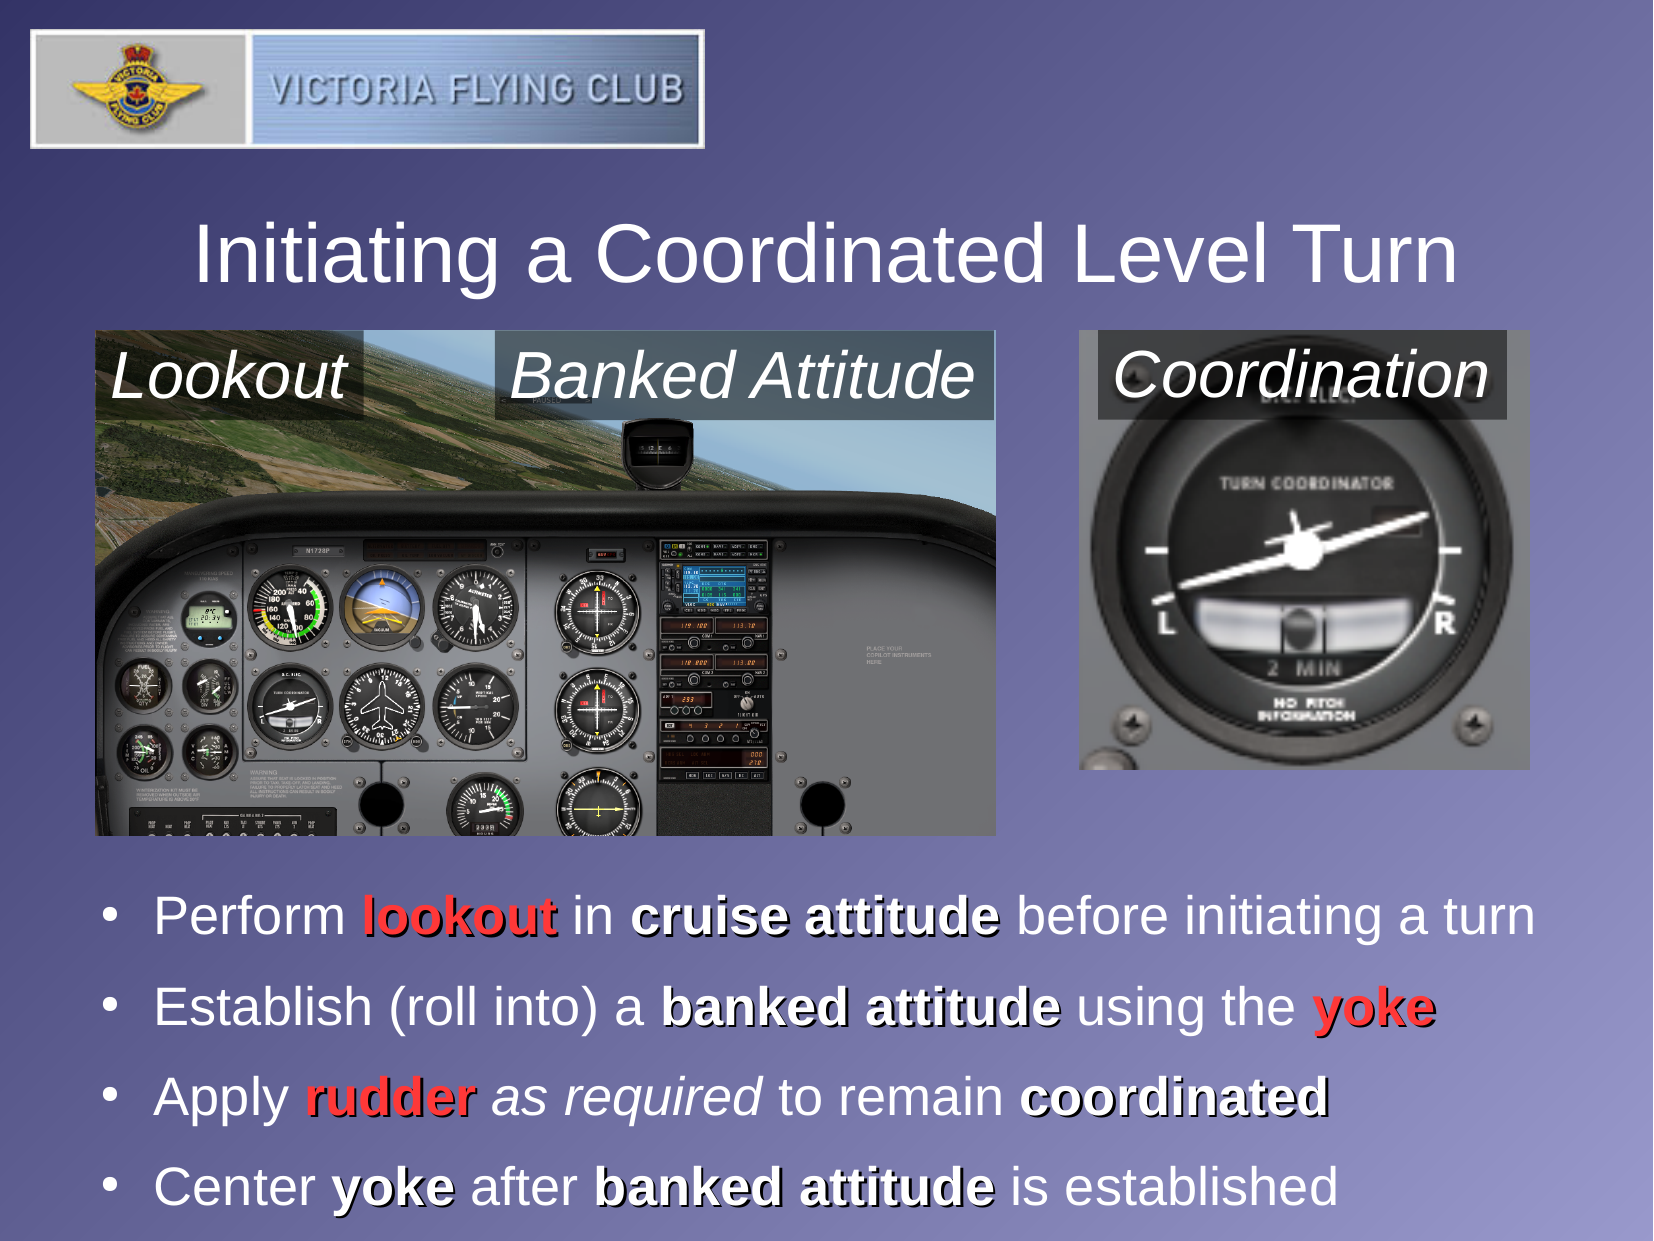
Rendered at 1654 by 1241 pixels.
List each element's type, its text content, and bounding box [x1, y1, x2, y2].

text_box Lookout [95, 330, 364, 421]
list Perform lookout in cruise attitude before initiating a turn Establish (roll into) a banked attitude using the yoke Apply rudder as required to remain coordinated Center yoke after banked attitude is established [82, 885, 1571, 1231]
picture [1079, 330, 1530, 770]
text_box Banked Attitude [494, 330, 994, 421]
text_box Coordination [1098, 330, 1507, 420]
picture [30, 29, 705, 149]
title Initiating a Coordinated Level Turn [82, 150, 1571, 358]
picture [95, 330, 996, 836]
